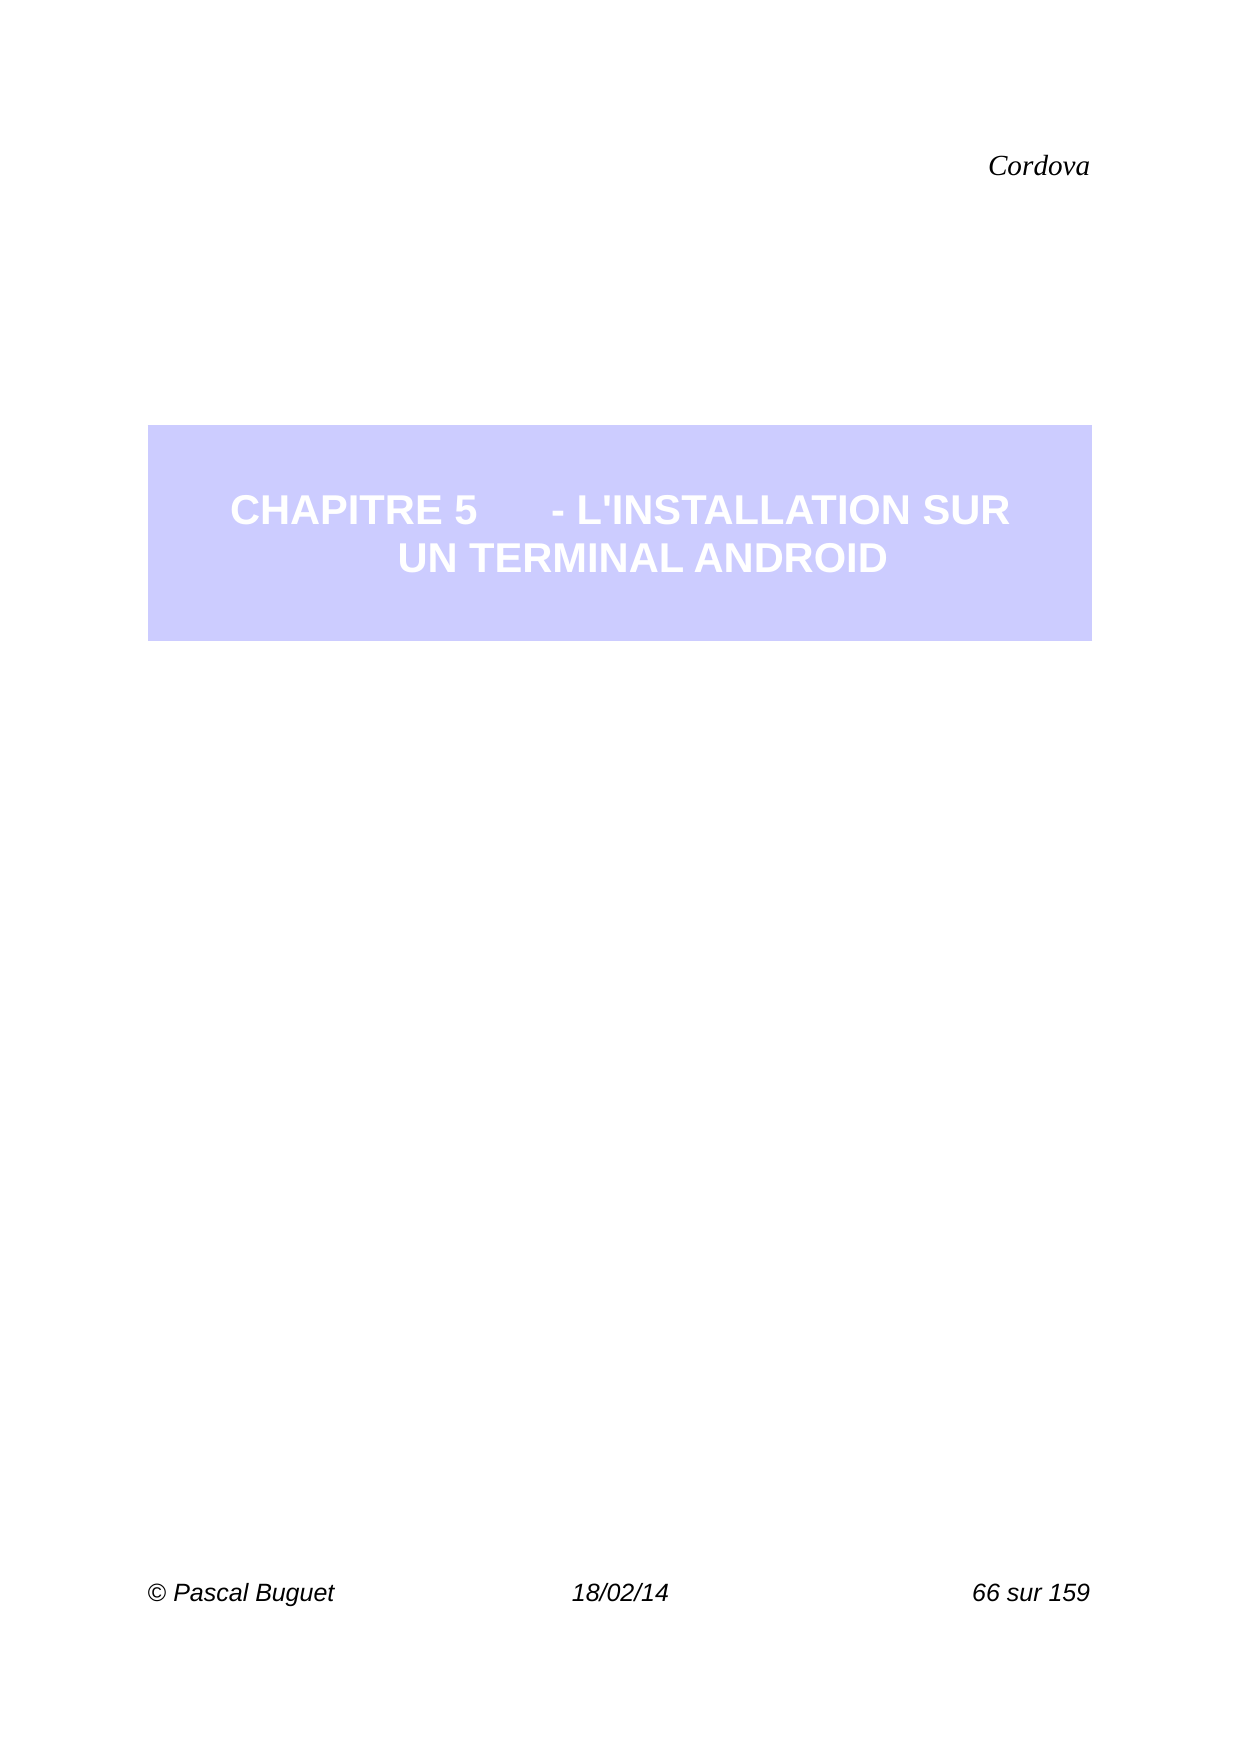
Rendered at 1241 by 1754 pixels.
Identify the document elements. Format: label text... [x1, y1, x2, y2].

subtitle - L'INSTALLATION SUR UN TERMINAL ANDROID [148, 426, 1092, 640]
